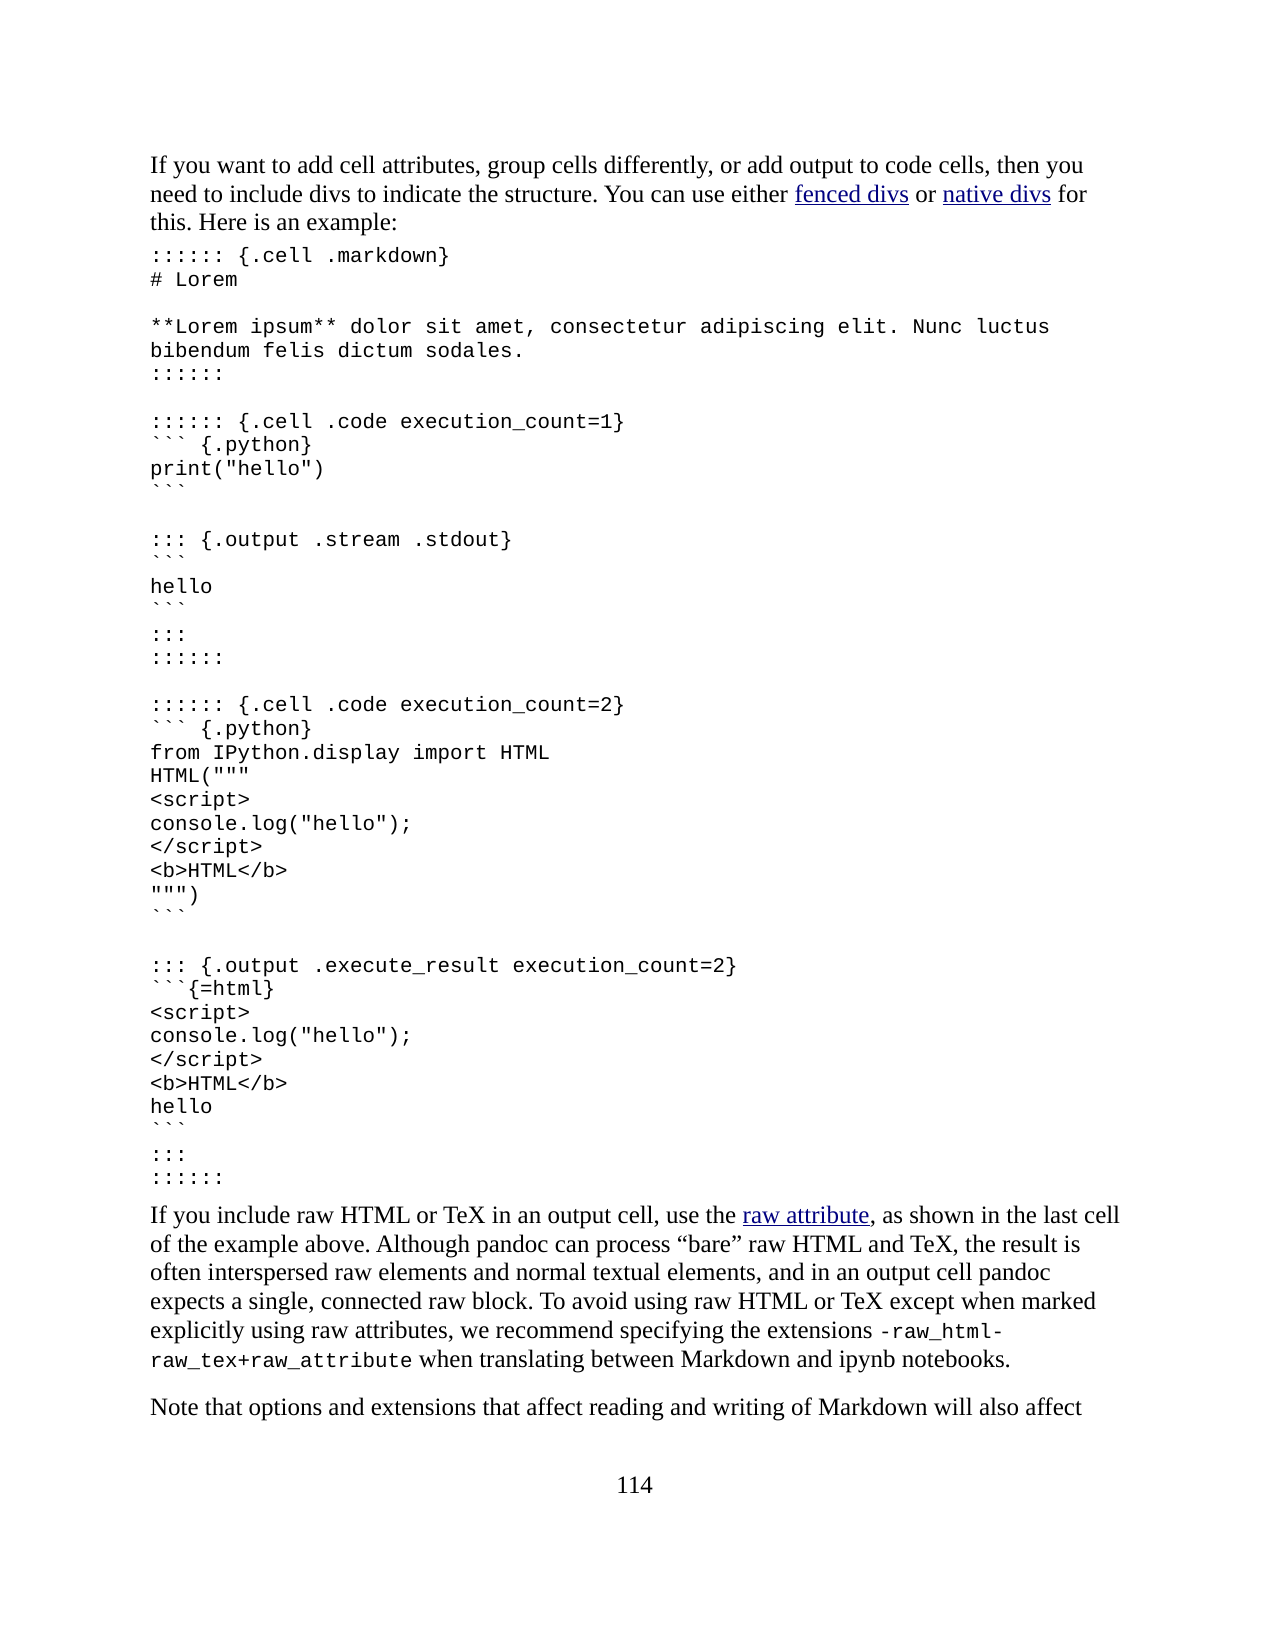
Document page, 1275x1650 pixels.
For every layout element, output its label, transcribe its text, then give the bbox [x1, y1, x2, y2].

text :::::: [150, 363, 1125, 387]
text ``` [150, 600, 1125, 623]
text """) [150, 884, 1125, 907]
text </script> [150, 1049, 1125, 1073]
text hello [150, 1096, 1125, 1120]
text # Lorem [150, 269, 1125, 292]
text ``` {.python} [150, 718, 1125, 742]
text bibendum felis dictum sodales. [150, 340, 1125, 363]
text :::::: {.cell .markdown} [150, 245, 1125, 269]
text <script> [150, 1002, 1125, 1026]
text ::: [150, 623, 1125, 647]
text **Lorem ipsum** dolor sit amet, consectetur adipiscing elit. Nunc luctus [150, 316, 1125, 340]
text HTML(""" [150, 765, 1125, 789]
text Note that options and extensions that affect reading and writing of Markdown will also affect [150, 1392, 1125, 1421]
text :::::: [150, 647, 1125, 671]
text <b>HTML</b> [150, 860, 1125, 884]
text ::: {.output .stream .stdout} [150, 529, 1125, 553]
text :::::: [150, 1167, 1125, 1191]
text If you want to add cell attributes, group cells differently, or add output to code cells, then you need to include divs to indicate the structure. You can use either fenced divs or native divs for this. Here is an example: [150, 150, 1125, 236]
text ``` [150, 553, 1125, 576]
text </script> [150, 836, 1125, 860]
text ::: [150, 1144, 1125, 1167]
text console.log("hello"); [150, 1026, 1125, 1049]
text hello [150, 576, 1125, 600]
text ::: {.output .execute_result execution_count=2} [150, 954, 1125, 978]
text :::::: {.cell .code execution_count=2} [150, 694, 1125, 718]
text If you include raw HTML or TeX in an output cell, use the raw attribute, as shown in the last cell of the example above. Although pandoc can process “bare” raw HTML and TeX, the result is often interspersed raw elements and normal textual elements, and in an output cell pandoc expects a single, connected raw block. To avoid using raw HTML or TeX except when marked explicitly using raw attributes, we recommend specifying the extensions -raw_html-raw_tex+raw_attribute when translating between Markdown and ipynb notebooks. [150, 1200, 1125, 1374]
text :::::: {.cell .code execution_count=1} [150, 411, 1125, 434]
text console.log("hello"); [150, 813, 1125, 836]
text ``` [150, 907, 1125, 931]
text ``` [150, 482, 1125, 505]
text ``` {.python} [150, 434, 1125, 458]
text ``` [150, 1120, 1125, 1144]
text ```{=html} [150, 978, 1125, 1002]
text print("hello") [150, 458, 1125, 482]
text from IPython.display import HTML [150, 742, 1125, 765]
text <b>HTML</b> [150, 1073, 1125, 1096]
text <script> [150, 789, 1125, 813]
